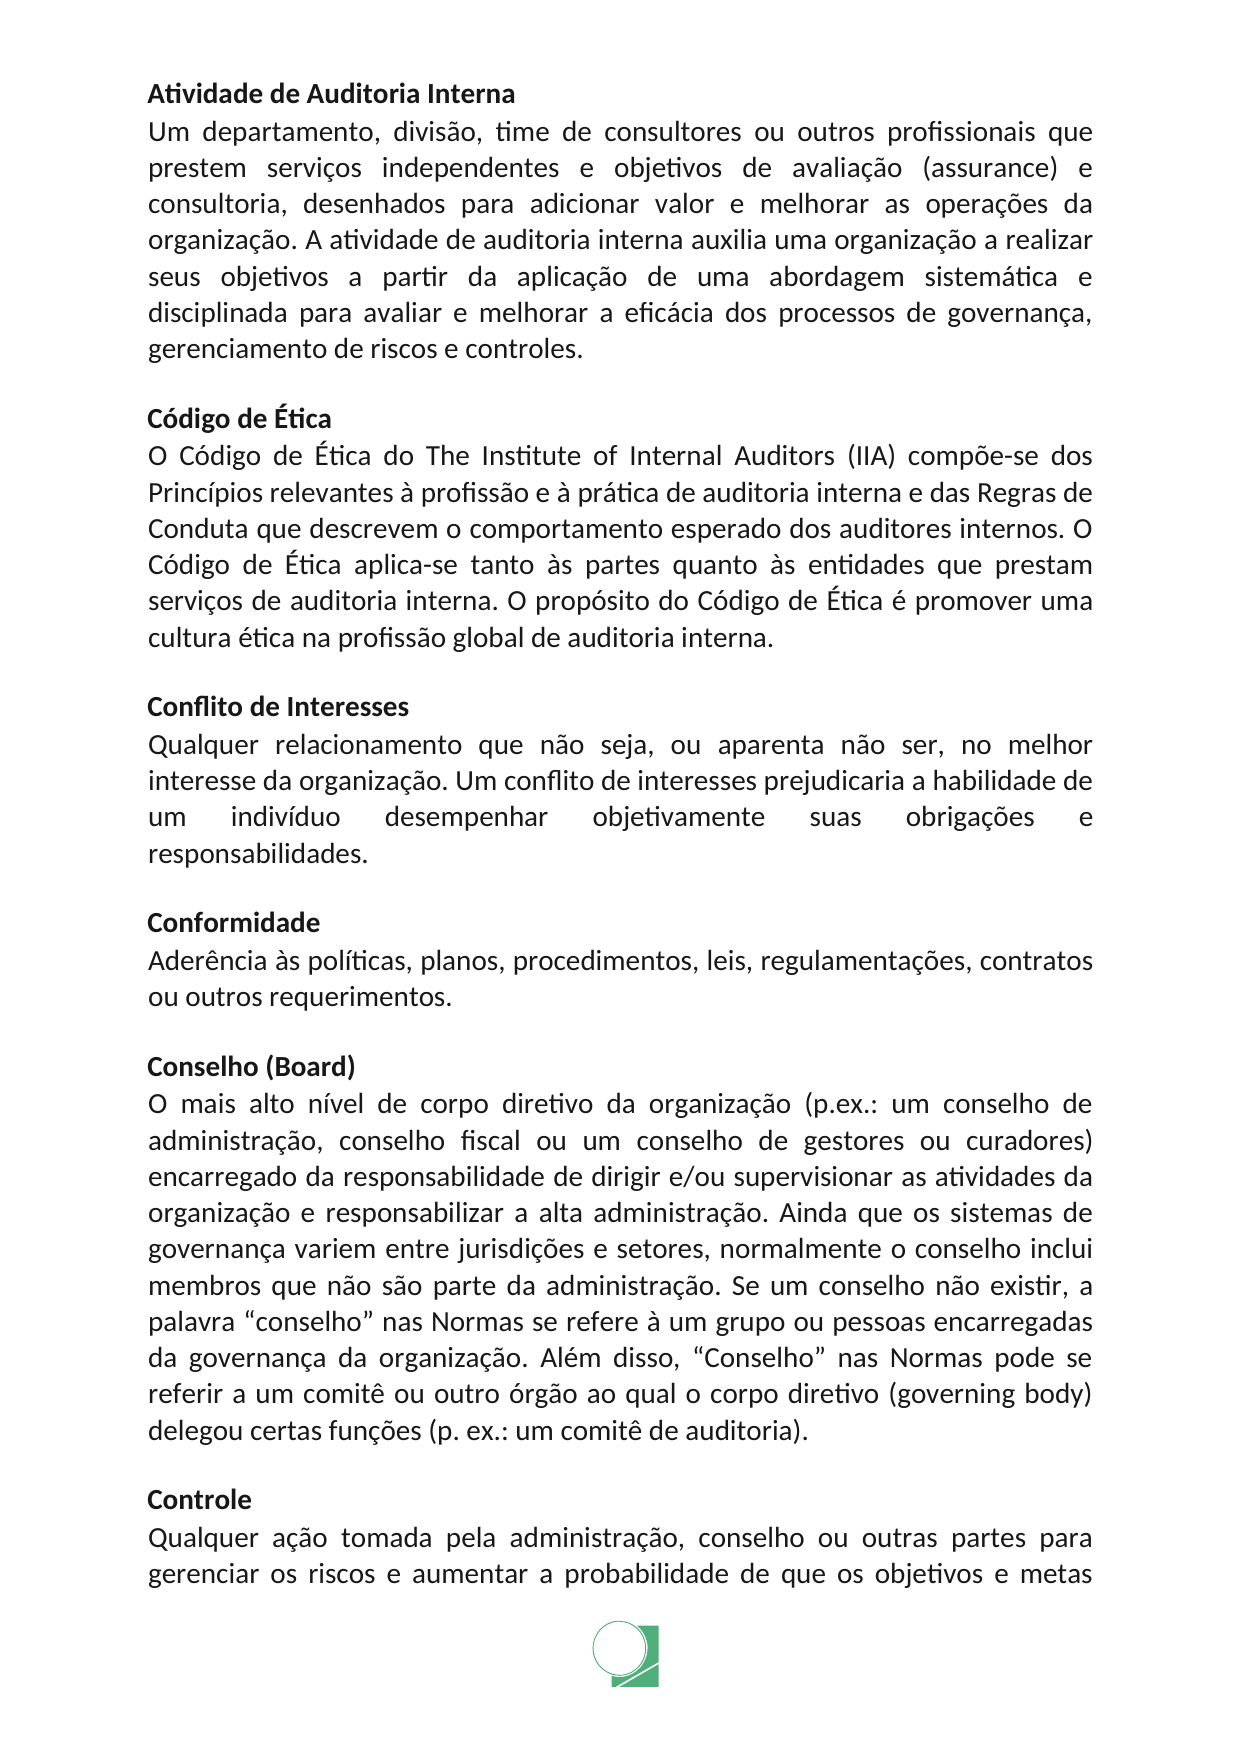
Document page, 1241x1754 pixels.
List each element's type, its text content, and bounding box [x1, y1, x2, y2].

text Um departamento, divisão, time de consultores ou outros profissionais que prestem serviços independentes e objetivos de avaliação (assurance) e consultoria, desenhados para adicionar valor e melhorar as operações da organização. A atividade de auditoria interna auxilia uma organização a realizar seus objetivos a partir da aplicação de uma abordagem sistemática e disciplinada para avaliar e melhorar a eficácia dos processos de governança, gerenciamento de riscos e controles. [148, 113, 1094, 366]
text O Código de Ética do The Institute of Internal Auditors (IIA) compõe-se dos Princípios relevantes à profissão e à prática de auditoria interna e das Regras de Conduta que descrevem o comportamento esperado dos auditores internos. O Código de Ética aplica-se tanto às partes quanto às entidades que prestam serviços de auditoria interna. O propósito do Código de Ética é promover uma cultura ética na profissão global de auditoria interna. [148, 437, 1094, 654]
subtitle Atividade de Auditoria Interna [147, 75, 1107, 111]
text Qualquer ação tomada pela administração, conselho ou outras partes para gerenciar os riscos e aumentar a probabilidade de que os objetivos e metas [148, 1519, 1094, 1591]
subtitle Conselho (Board) [147, 1048, 1107, 1083]
text O mais alto nível de corpo diretivo da organização (p.ex.: um conselho de administração, conselho fiscal ou um conselho de gestores ou curadores) encarregado da responsabilidade de dirigir e/ou supervisionar as atividades da organização e responsabilizar a alta administração. Ainda que os sistemas de governança variem entre jurisdições e setores, normalmente o conselho inclui membros que não são parte da administração. Se um conselho não existir, a palavra “conselho” nas Normas se refere à um grupo ou pessoas encarregadas da governança da organização. Além disso, “Conselho” nas Normas pode se referir a um comitê ou outro órgão ao qual o corpo diretivo (governing body) delegou certas funções (p. ex.: um comitê de auditoria). [148, 1086, 1094, 1447]
text Qualquer relacionamento que não seja, ou aparenta não ser, no melhor interesse da organização. Um conflito de interesses prejudicaria a habilidade de um indivíduo desempenhar objetivamente suas obrigações e responsabilidades. [148, 726, 1094, 870]
text Aderência às políticas, planos, procedimentos, leis, regulamentações, contratos ou outros requerimentos. [148, 942, 1094, 1014]
text Conflito de Interesses [147, 688, 1107, 724]
subtitle Conformidade [147, 904, 1107, 940]
subtitle Controle [147, 1481, 1107, 1517]
subtitle Código de Ética [147, 400, 1107, 435]
